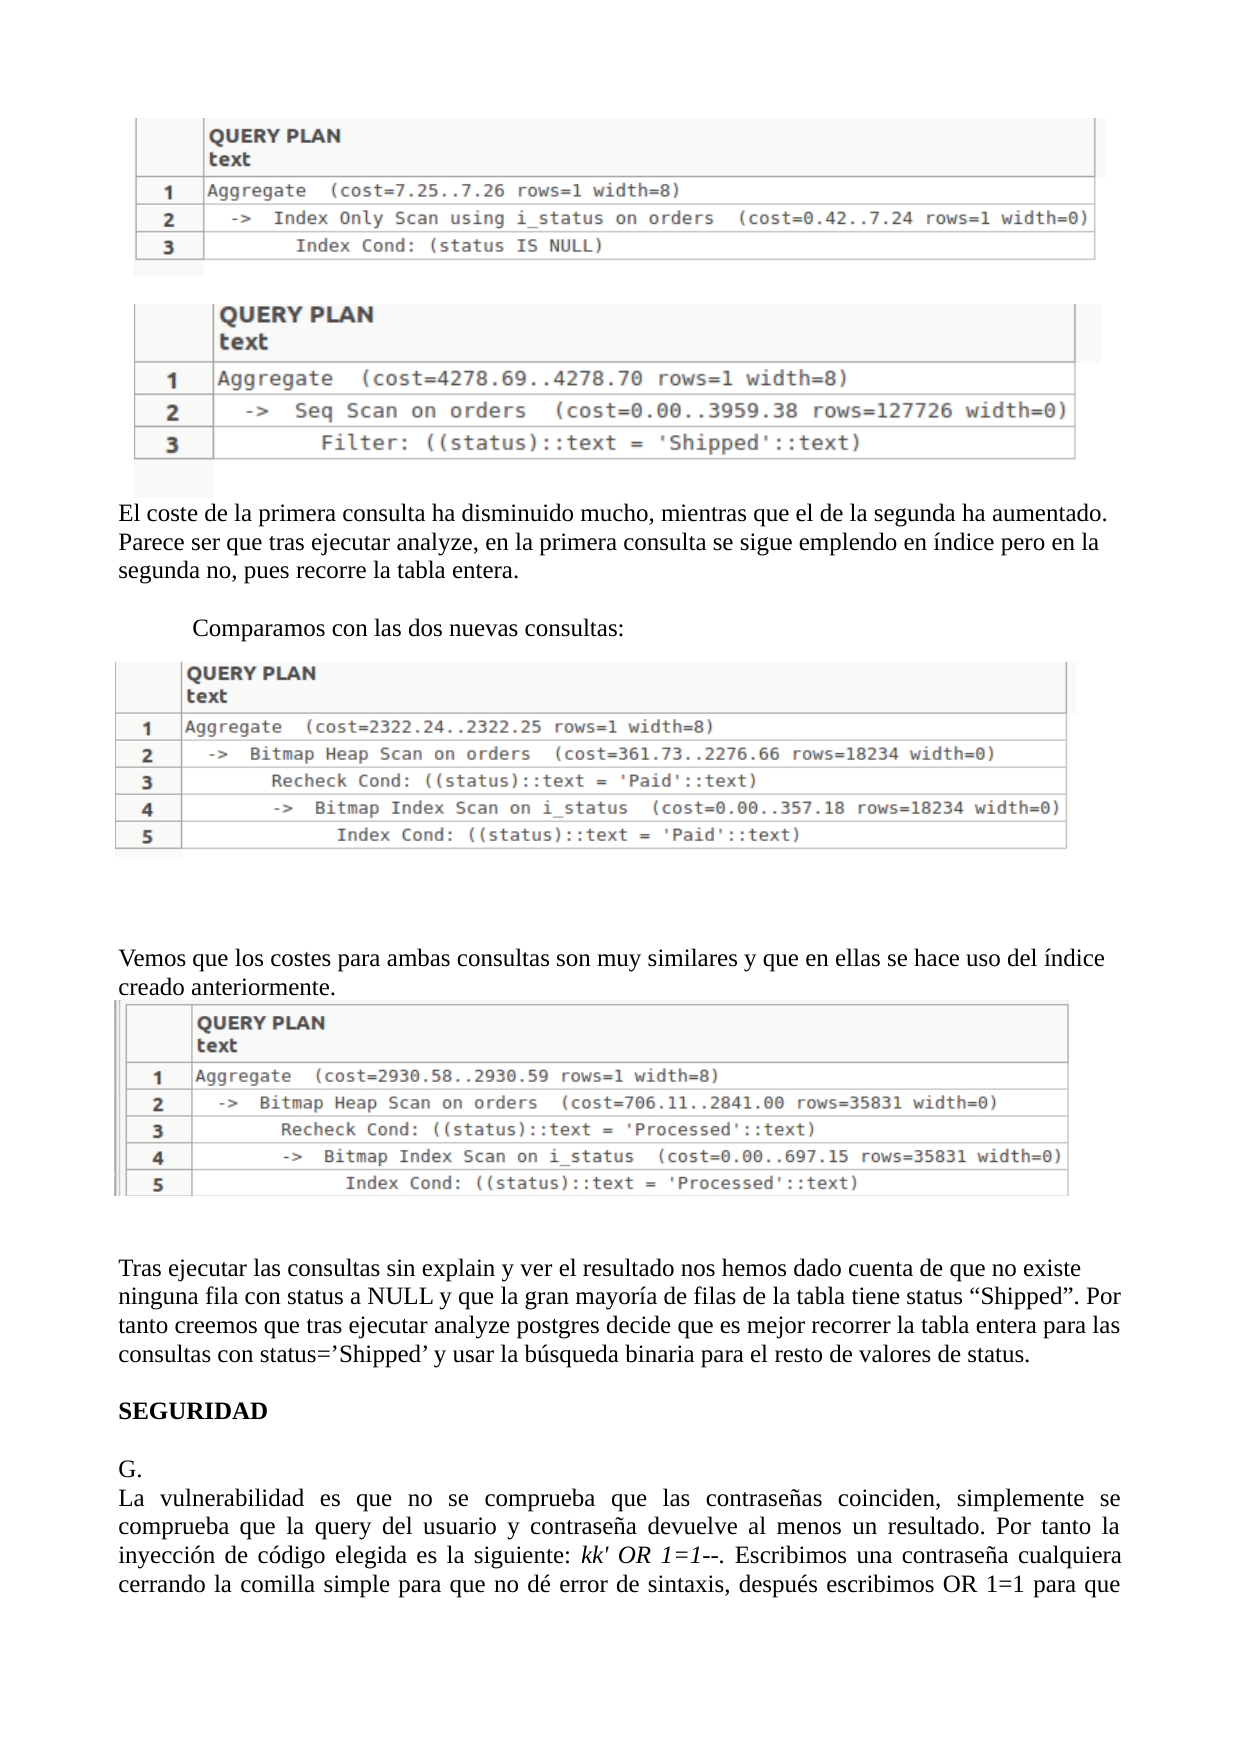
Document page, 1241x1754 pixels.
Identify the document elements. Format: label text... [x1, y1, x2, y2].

text G. [118, 1454, 1122, 1483]
picture [134, 304, 412, 498]
picture [115, 662, 605, 857]
picture [133, 118, 602, 276]
picture [114, 1000, 549, 1196]
text SEGURIDAD [118, 1396, 1122, 1425]
text El coste de la primera consulta ha disminuido mucho, mientras que el de la segunda ha aumentado. Parece ser que tras ejecutar analyze, en la primera consulta se sigue emplendo en índice pero en la segunda no, pues recorre la tabla entera. [118, 118, 1122, 584]
text La vulnerabilidad es que no se comprueba que las contraseñas coinciden, simplemente se comprueba que la query del usuario y contraseña devuelve al menos un resultado. Por tanto la inyección de código elegida es la siguiente: kk' OR 1=1--. Escribimos una contraseña cualquiera cerrando la comilla simple para que no dé error de sintaxis, después escribimos OR 1=1 para que [118, 1483, 1122, 1598]
text Vemos que los costes para ambas consultas son muy similares y que en ellas se hace uso del índice creado anteriormente. [118, 943, 1122, 1000]
text Comparamos con las dos nuevas consultas: [118, 613, 1122, 642]
text Tras ejecutar las consultas sin explain y ver el resultado nos hemos dado cuenta de que no existe ninguna fila con status a NULL y que la gran mayoría de filas de la tabla tiene status “Shipped”. Por tanto creemos que tras ejecutar analyze postgres decide que es mejor recorrer la tabla entera para las consultas con status=’Shipped’ y usar la búsqueda binaria para el resto de valores de status. [118, 1253, 1122, 1368]
